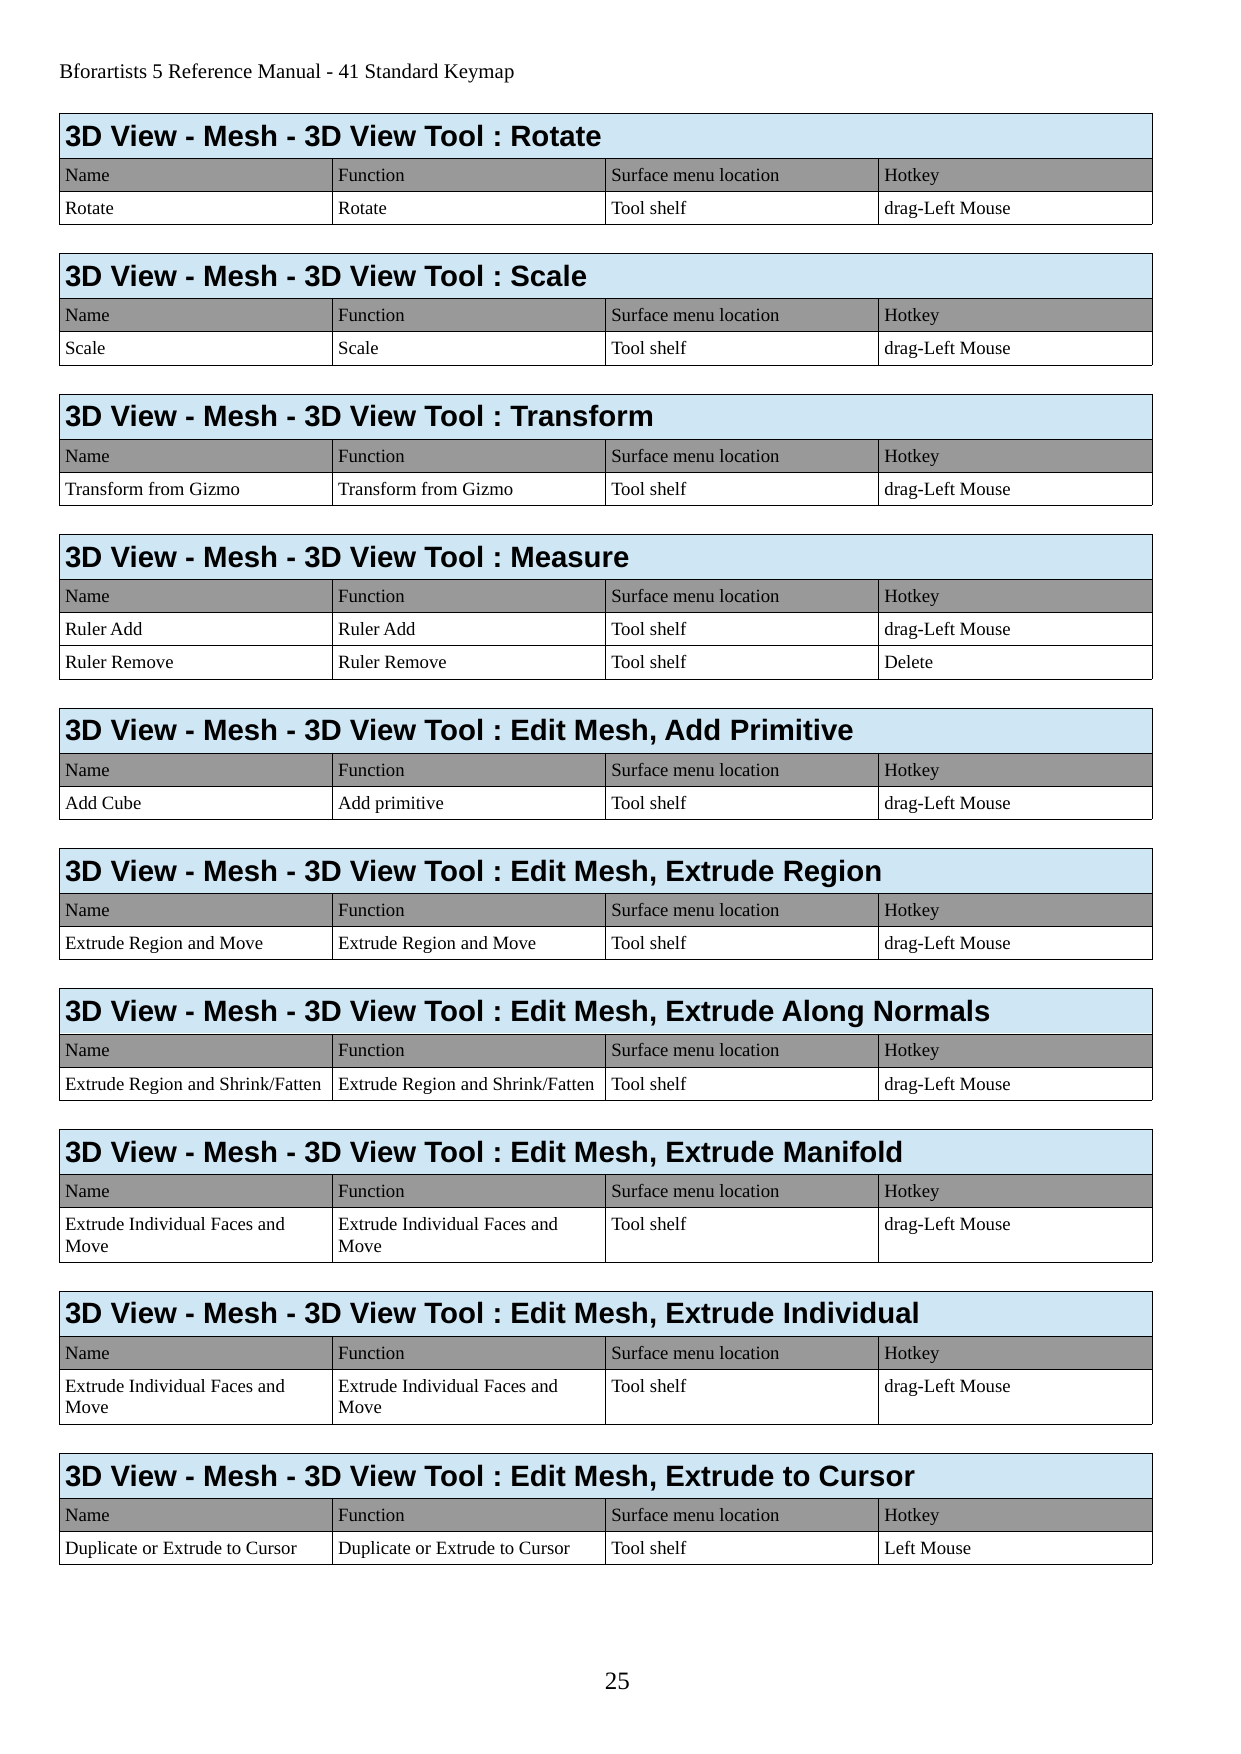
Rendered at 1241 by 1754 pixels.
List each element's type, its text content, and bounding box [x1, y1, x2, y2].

table_cell Function [333, 299, 605, 331]
table_cell Scale [333, 332, 605, 364]
table_cell Tool shelf [606, 613, 878, 645]
table_cell Add Cube [60, 787, 332, 819]
table_cell Name [60, 580, 332, 612]
table_cell Hotkey [879, 894, 1152, 926]
table_cell Duplicate or Extrude to Cursor [333, 1532, 605, 1564]
table_cell Function [333, 440, 605, 472]
table_cell Extrude Individual Faces and Move [60, 1208, 332, 1262]
table_cell Extrude Individual Faces and Move [333, 1208, 605, 1262]
table_cell Duplicate or Extrude to Cursor [60, 1532, 332, 1564]
table_cell Hotkey [879, 159, 1152, 191]
table_header 3D View - Mesh - 3D View Tool : Measure [60, 535, 1152, 579]
table_cell drag-Left Mouse [879, 787, 1152, 819]
table_cell Tool shelf [606, 332, 878, 364]
table_header 3D View - Mesh - 3D View Tool : Edit Mesh, Extrude Manifold [60, 1130, 1152, 1174]
table_cell Ruler Remove [333, 646, 605, 678]
table_cell Surface menu location [606, 754, 878, 786]
table_cell drag-Left Mouse [879, 1208, 1152, 1262]
table_cell Surface menu location [606, 1175, 878, 1207]
table_cell Scale [60, 332, 332, 364]
table_cell Transform from Gizmo [60, 473, 332, 505]
table_header 3D View - Mesh - 3D View Tool : Edit Mesh, Extrude Individual [60, 1292, 1152, 1336]
table_cell drag-Left Mouse [879, 927, 1152, 959]
table_header 3D View - Mesh - 3D View Tool : Rotate [60, 114, 1152, 158]
table_cell Surface menu location [606, 580, 878, 612]
table_cell Ruler Add [333, 613, 605, 645]
table_cell Hotkey [879, 1499, 1152, 1531]
table_cell Tool shelf [606, 927, 878, 959]
table_header 3D View - Mesh - 3D View Tool : Edit Mesh, Extrude Region [60, 849, 1152, 893]
table_cell Tool shelf [606, 473, 878, 505]
table_cell drag-Left Mouse [879, 192, 1152, 224]
table_cell Add primitive [333, 787, 605, 819]
table_cell Tool shelf [606, 787, 878, 819]
table_cell Surface menu location [606, 159, 878, 191]
table_cell Name [60, 299, 332, 331]
table_cell Tool shelf [606, 1532, 878, 1564]
table_cell Function [333, 894, 605, 926]
table_header 3D View - Mesh - 3D View Tool : Transform [60, 395, 1152, 439]
table_cell Extrude Region and Shrink/Fatten [60, 1068, 332, 1100]
table_cell Name [60, 754, 332, 786]
table_cell Left Mouse [879, 1532, 1152, 1564]
table_cell Name [60, 1337, 332, 1369]
table_cell Extrude Region and Shrink/Fatten [333, 1068, 605, 1100]
table_cell Extrude Individual Faces and Move [333, 1370, 605, 1424]
table_cell Hotkey [879, 1337, 1152, 1369]
table_cell Hotkey [879, 754, 1152, 786]
table_cell Transform from Gizmo [333, 473, 605, 505]
table_cell Name [60, 440, 332, 472]
table_cell Name [60, 1175, 332, 1207]
table_cell Function [333, 754, 605, 786]
table_cell Function [333, 580, 605, 612]
table_header 3D View - Mesh - 3D View Tool : Edit Mesh, Extrude to Cursor [60, 1454, 1152, 1498]
table_header 3D View - Mesh - 3D View Tool : Edit Mesh, Extrude Along Normals [60, 989, 1152, 1033]
table_cell Hotkey [879, 440, 1152, 472]
table_cell drag-Left Mouse [879, 332, 1152, 364]
table_cell Tool shelf [606, 1370, 878, 1424]
table_cell Tool shelf [606, 1068, 878, 1100]
table_cell Tool shelf [606, 1208, 878, 1262]
table_cell drag-Left Mouse [879, 473, 1152, 505]
table_cell Surface menu location [606, 1035, 878, 1067]
table_cell Name [60, 1035, 332, 1067]
table_cell Hotkey [879, 1035, 1152, 1067]
table_cell Extrude Region and Move [60, 927, 332, 959]
table_cell Function [333, 1035, 605, 1067]
table_cell Extrude Region and Move [333, 927, 605, 959]
table_cell Function [333, 159, 605, 191]
table_cell drag-Left Mouse [879, 1068, 1152, 1100]
table_header 3D View - Mesh - 3D View Tool : Scale [60, 254, 1152, 298]
table_cell drag-Left Mouse [879, 1370, 1152, 1424]
table_cell Ruler Add [60, 613, 332, 645]
table_cell Rotate [60, 192, 332, 224]
table_cell Name [60, 1499, 332, 1531]
table_cell Name [60, 159, 332, 191]
table_cell Rotate [333, 192, 605, 224]
table_cell Tool shelf [606, 192, 878, 224]
table_cell Function [333, 1175, 605, 1207]
table_cell Function [333, 1337, 605, 1369]
table_cell Ruler Remove [60, 646, 332, 678]
table_cell Delete [879, 646, 1152, 678]
table_cell Surface menu location [606, 894, 878, 926]
table_cell Extrude Individual Faces and Move [60, 1370, 332, 1424]
table_cell drag-Left Mouse [879, 613, 1152, 645]
table_cell Surface menu location [606, 299, 878, 331]
table_header 3D View - Mesh - 3D View Tool : Edit Mesh, Add Primitive [60, 709, 1152, 753]
table_cell Surface menu location [606, 440, 878, 472]
table_cell Tool shelf [606, 646, 878, 678]
table_cell Surface menu location [606, 1337, 878, 1369]
table_cell Name [60, 894, 332, 926]
table_cell Hotkey [879, 299, 1152, 331]
table_cell Hotkey [879, 1175, 1152, 1207]
table_cell Hotkey [879, 580, 1152, 612]
table_cell Surface menu location [606, 1499, 878, 1531]
table_cell Function [333, 1499, 605, 1531]
